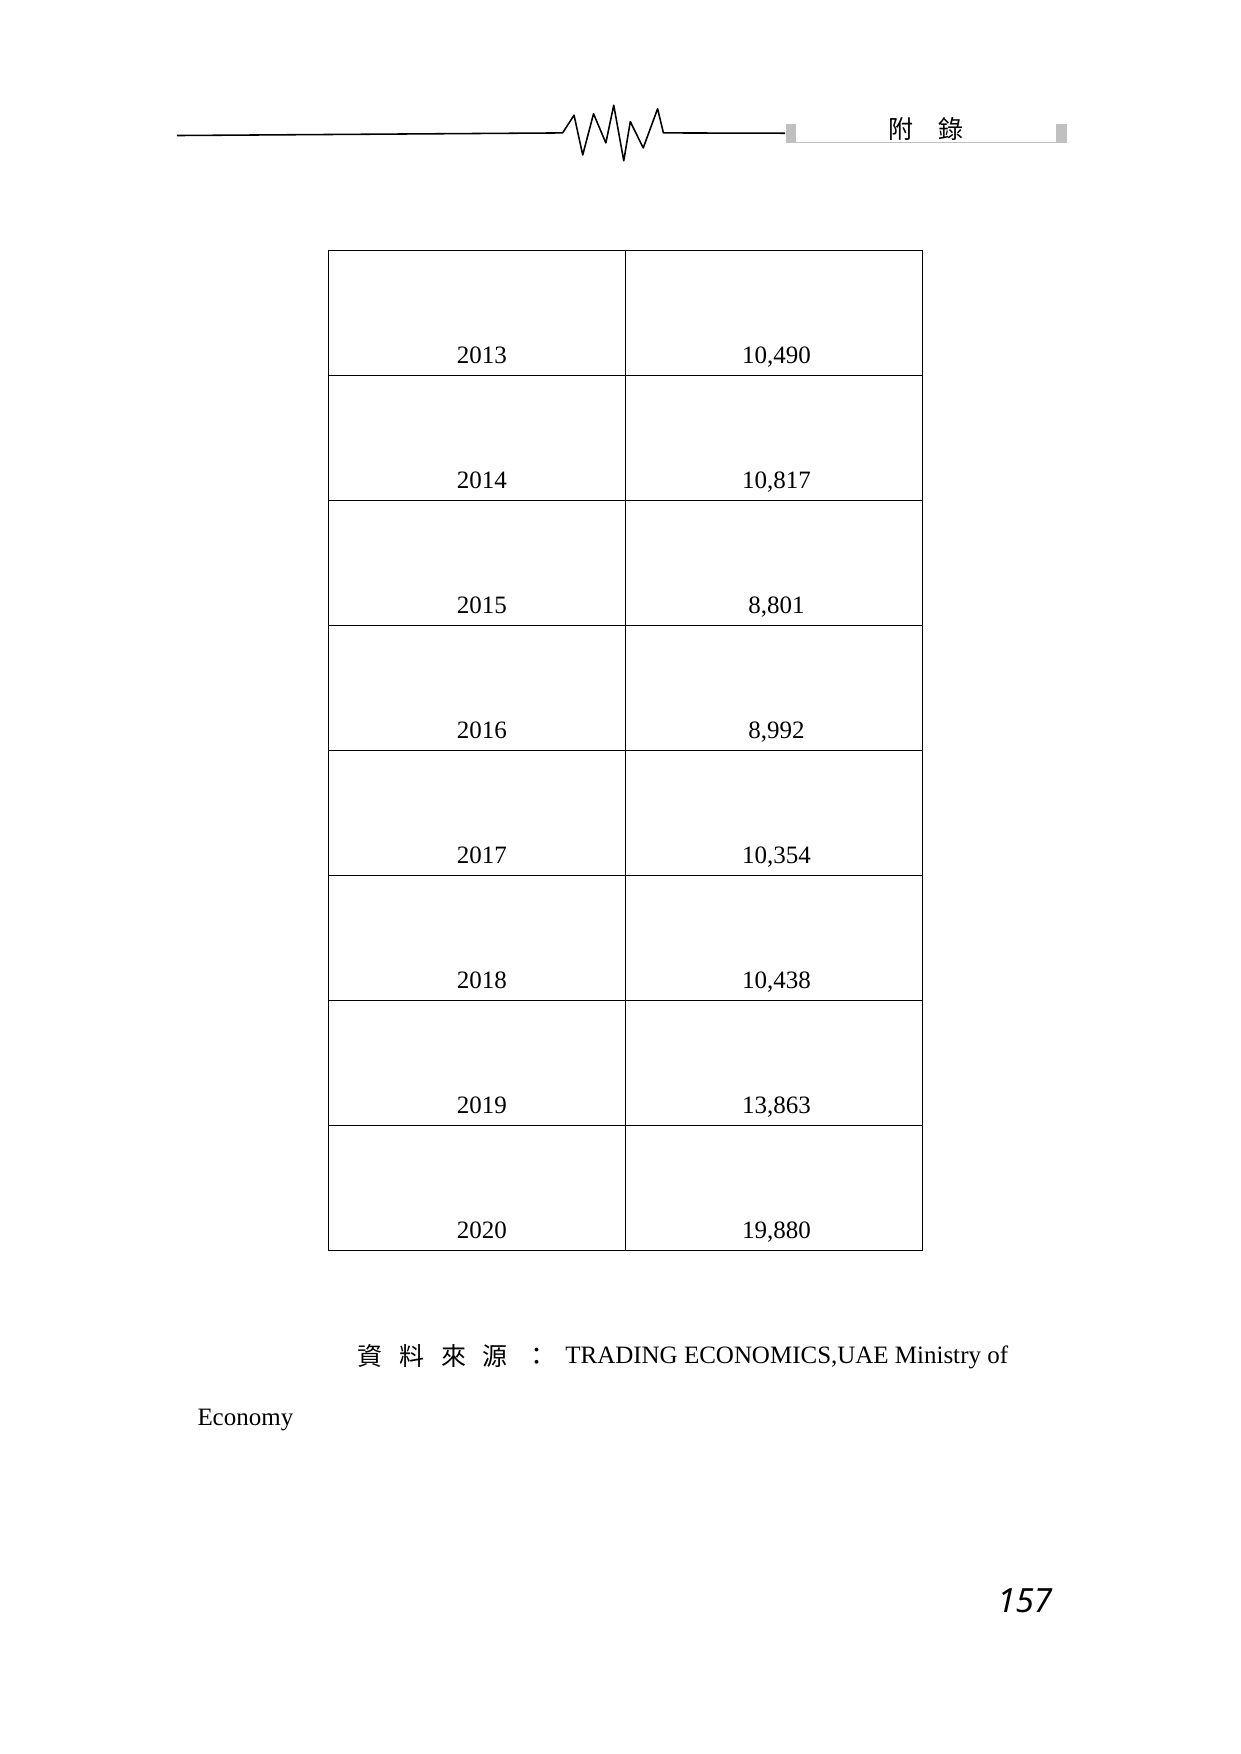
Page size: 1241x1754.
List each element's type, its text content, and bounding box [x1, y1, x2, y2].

table_cell 2018 [329, 876, 625, 1000]
table_cell 2017 [329, 751, 625, 875]
table_cell 10,817 [626, 376, 922, 500]
table_cell 2019 [329, 1001, 625, 1125]
table_cell 10,354 [626, 751, 922, 875]
table_cell 19,880 [626, 1126, 922, 1250]
table_cell 10,490 [626, 251, 922, 375]
table_cell 13,863 [626, 1001, 922, 1125]
table_cell 10,438 [626, 876, 922, 1000]
table_cell 8,992 [626, 626, 922, 750]
table_cell 2013 [329, 251, 625, 375]
table_cell 2015 [329, 501, 625, 625]
table_cell 2020 [329, 1126, 625, 1250]
table_cell 8,801 [626, 501, 922, 625]
table_cell 2014 [329, 376, 625, 500]
table_cell 2016 [329, 626, 625, 750]
text 資料來源：TRADING ECONOMICS,UAE Ministry of Economy [183, 1313, 1058, 1438]
